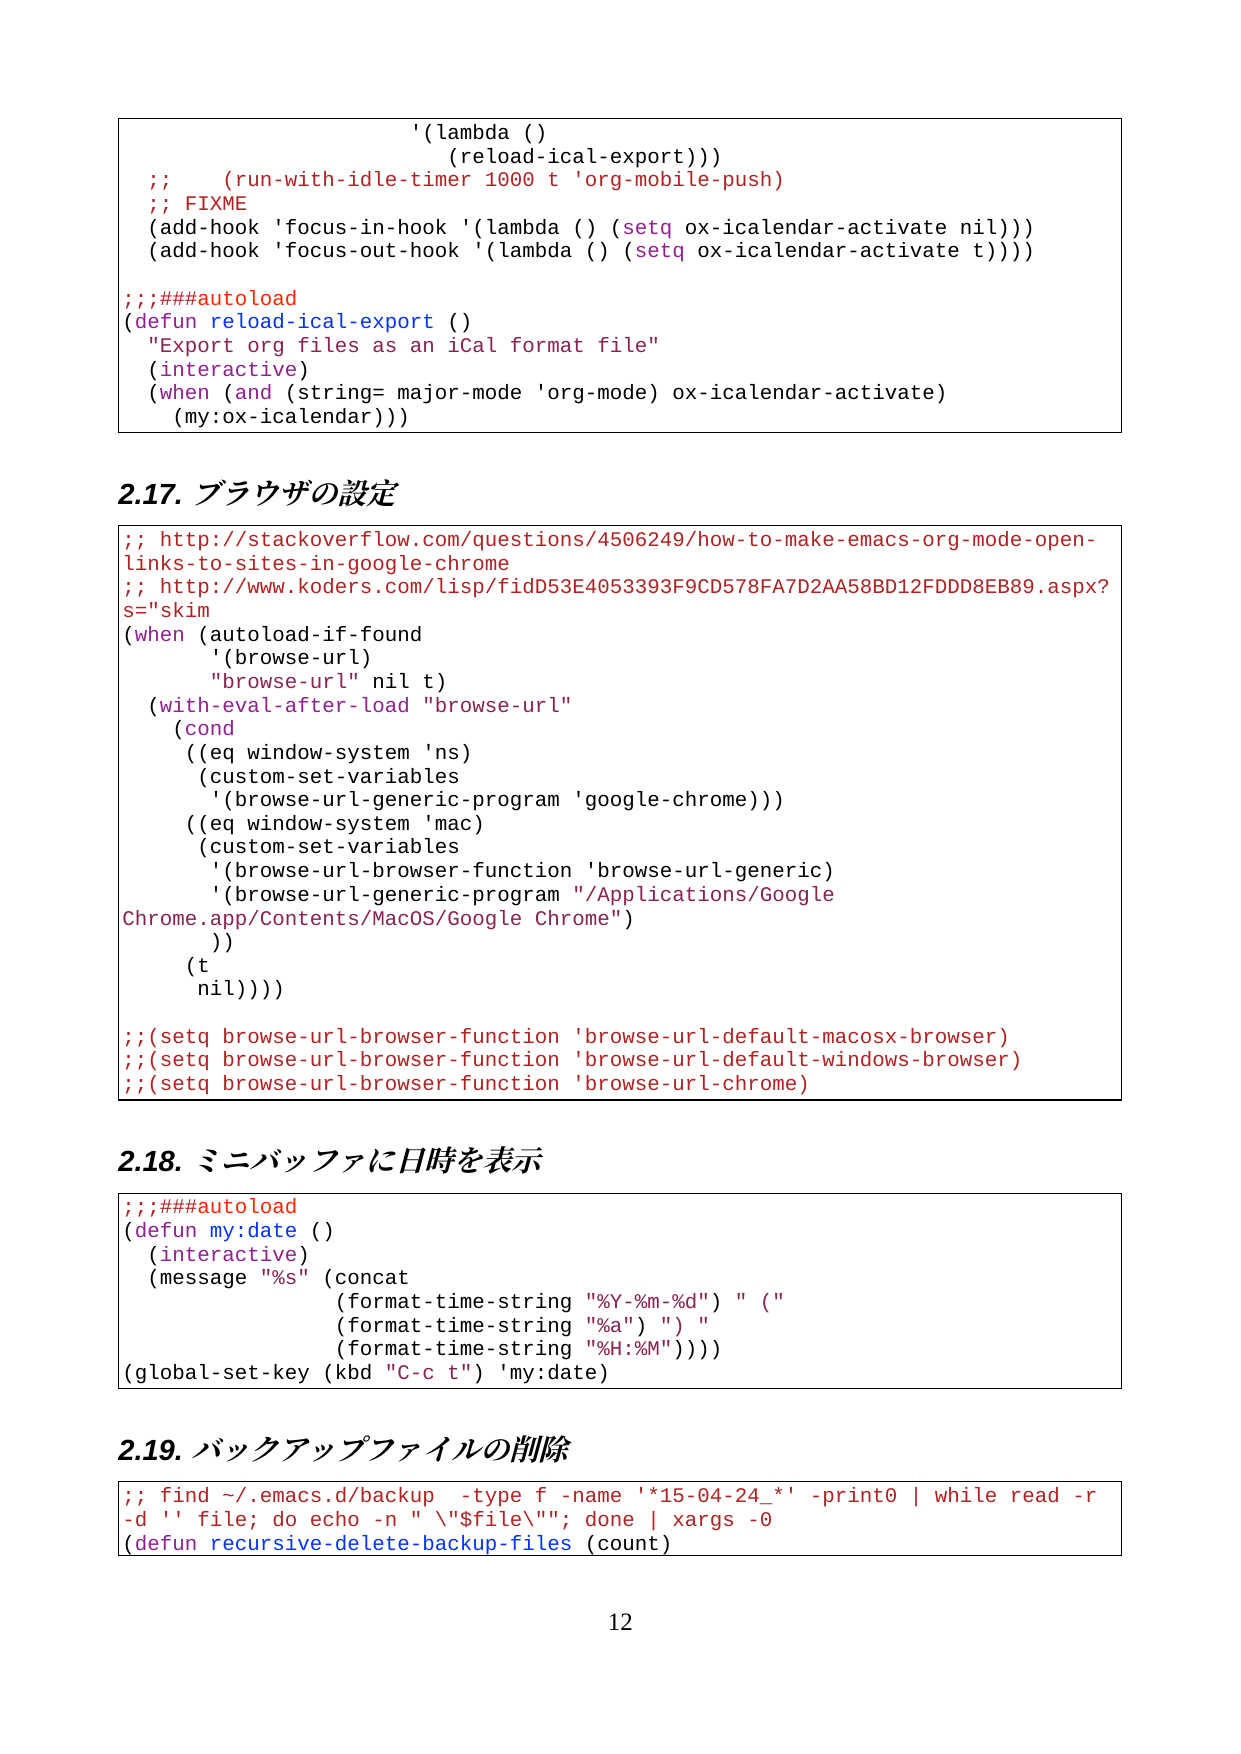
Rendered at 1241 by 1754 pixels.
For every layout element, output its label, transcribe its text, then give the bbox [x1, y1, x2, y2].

text '(lambda () [119, 119, 1121, 142]
text (with-eval-after-load "browse-url" [119, 691, 1121, 714]
text (when (autoload-if-found [119, 620, 1121, 643]
text (interactive) [119, 354, 1121, 378]
text '(browse-url-generic-program "/Applications/Google Chrome.app/Contents/MacOS/Google Chrome") [119, 880, 1121, 927]
text ;;(setq browse-url-browser-function 'browse-url-default-windows-browser) [119, 1045, 1121, 1069]
text (defun reload-ical-export () [119, 307, 1121, 331]
text (message "%s" (concat [119, 1263, 1121, 1287]
text ((eq window-system 'ns) [119, 738, 1121, 762]
text (when (and (string= major-mode 'org-mode) ox-icalendar-activate) [119, 378, 1121, 402]
text "browse-url" nil t) [119, 667, 1121, 691]
text (format-time-string "%Y-%m-%d") " (" [119, 1287, 1121, 1311]
text ;; http://www.koders.com/lisp/fidD53E4053393F9CD578FA7D2AA58BD12FDDD8EB89.aspx?s="skim [119, 572, 1121, 620]
text ;;(setq browse-url-browser-function 'browse-url-chrome) [119, 1069, 1121, 1099]
text (my:ox-icalendar))) [119, 402, 1121, 432]
text (t [119, 951, 1121, 974]
text (add-hook 'focus-in-hook '(lambda () (setq ox-icalendar-activate nil))) [119, 213, 1121, 236]
text "Export org files as an iCal format file" [119, 331, 1121, 354]
text '(browse-url-generic-program 'google-chrome))) [119, 785, 1121, 809]
text (add-hook 'focus-out-hook '(lambda () (setq ox-icalendar-activate t)))) [119, 236, 1121, 260]
text ;; (run-with-idle-timer 1000 t 'org-mobile-push) [119, 165, 1121, 189]
text (format-time-string "%a") ") " [119, 1311, 1121, 1334]
text ;;;###autoload [119, 284, 1121, 307]
text '(browse-url) [119, 643, 1121, 667]
text ;; find ~/.emacs.d/backup -type f -name '*15-04-24_*' -print0 | while read -r -d '' file; do echo -n " \"$file\""; done | xargs -0 [119, 1482, 1121, 1528]
text (reload-ical-export))) [119, 142, 1121, 165]
text nil)))) [119, 974, 1121, 998]
text )) [119, 927, 1121, 951]
text (global-set-key (kbd "C-c t") 'my:date) [119, 1358, 1121, 1388]
text (defun recursive-delete-backup-files (count) [119, 1528, 1121, 1555]
text (cond [119, 714, 1121, 738]
text ((eq window-system 'mac) [119, 809, 1121, 833]
text (defun my:date () [119, 1216, 1121, 1240]
text (format-time-string "%H:%M")))) [119, 1334, 1121, 1358]
text ;;;###autoload [119, 1194, 1121, 1216]
text ;; http://stackoverflow.com/questions/4506249/how-to-make-emacs-org-mode-open-links-to-sites-in-google-chrome [119, 526, 1121, 572]
text (interactive) [119, 1240, 1121, 1263]
text (custom-set-variables [119, 833, 1121, 856]
subtitle ブラウザの設定 [118, 471, 1122, 513]
text ;;(setq browse-url-browser-function 'browse-url-default-macosx-browser) [119, 1022, 1121, 1045]
text '(browse-url-browser-function 'browse-url-generic) [119, 856, 1121, 880]
text ;; FIXME [119, 189, 1121, 213]
subtitle ミニバッファに日時を表示 [118, 1138, 1122, 1180]
text (custom-set-variables [119, 762, 1121, 785]
subtitle バックアップファイルの削除 [118, 1427, 1122, 1469]
